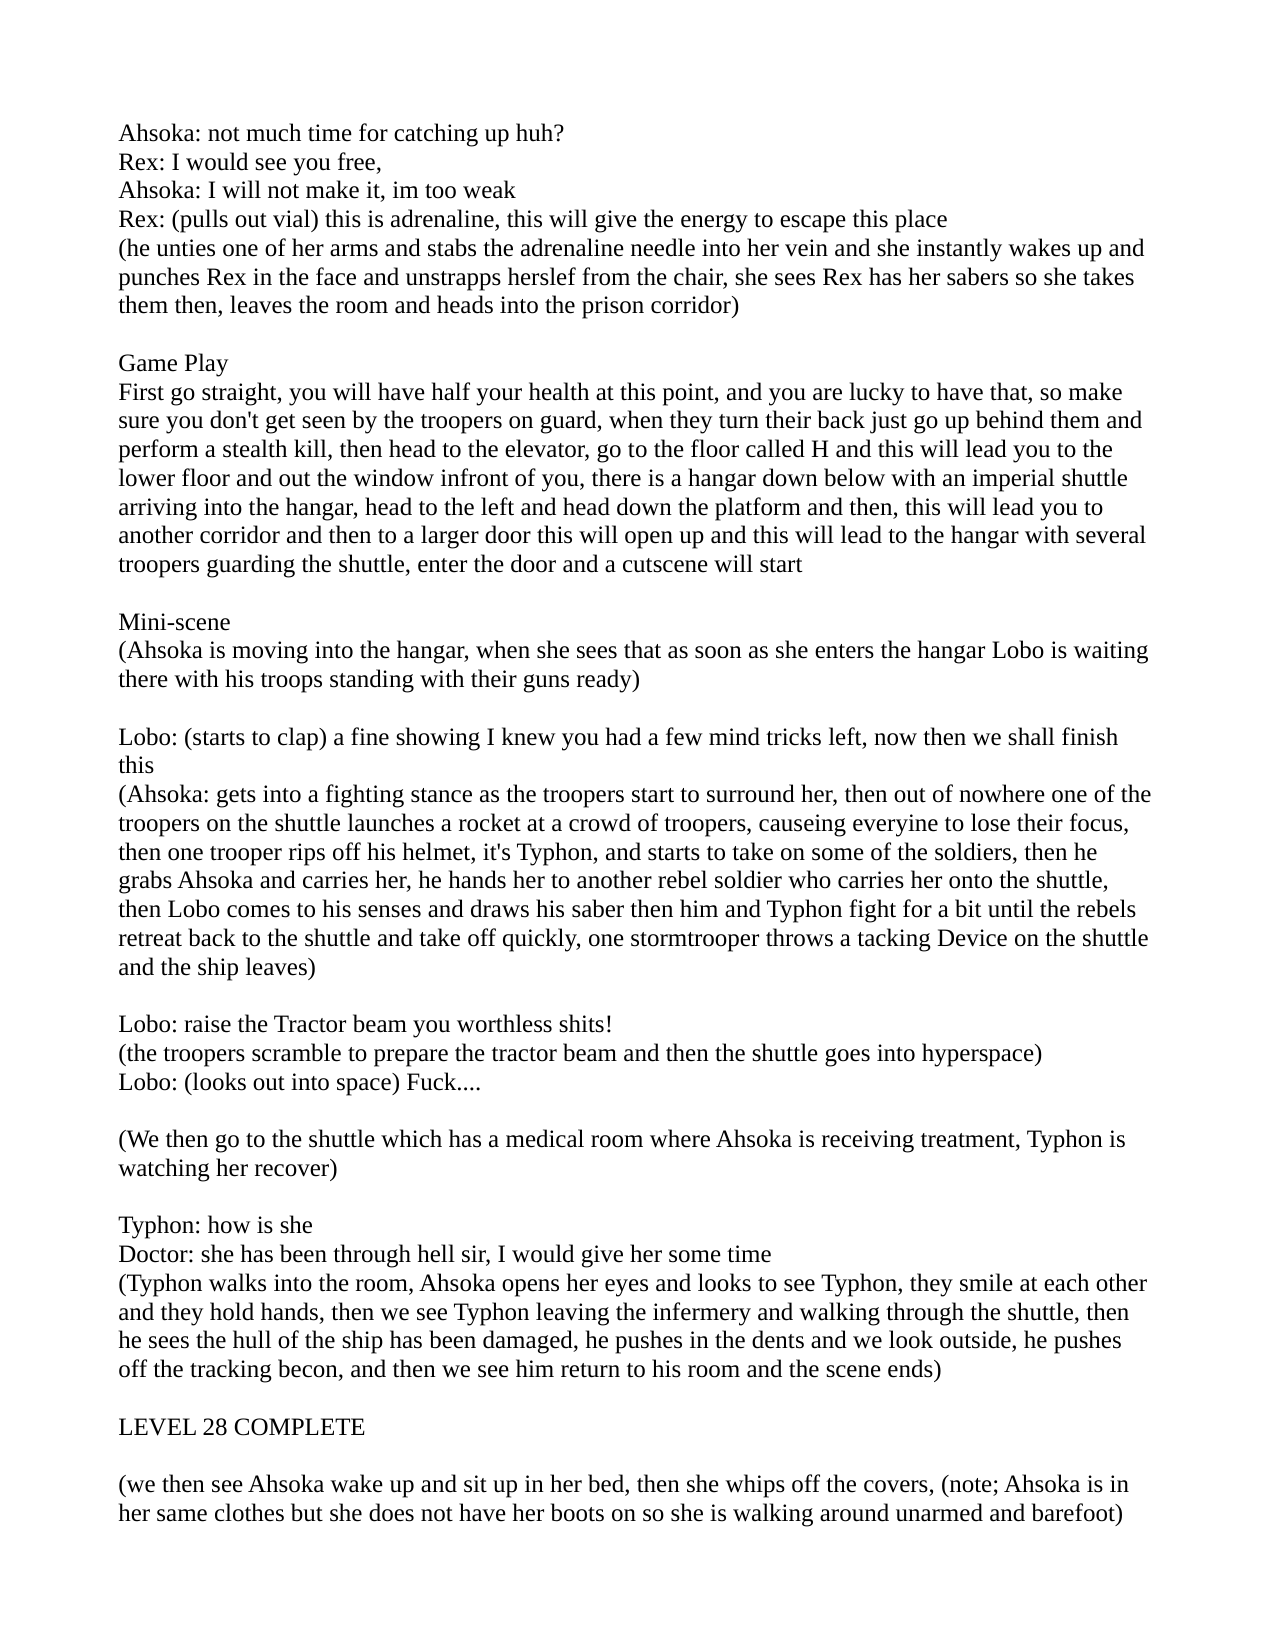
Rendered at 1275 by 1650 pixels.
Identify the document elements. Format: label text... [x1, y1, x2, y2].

text (we then see Ahsoka wake up and sit up in her bed, then she whips off the covers, (note; Ahsoka is in her same clothes but she does not have her boots on so she is walking around unarmed and barefoot) [118, 1469, 1157, 1527]
text Rex: (pulls out vial) this is adrenaline, this will give the energy to escape this place [118, 204, 1157, 233]
text (the troopers scramble to prepare the tractor beam and then the shuttle goes into hyperspace) [118, 1038, 1157, 1067]
text (We then go to the shuttle which has a medical room where Ahsoka is receiving treatment, Typhon is watching her recover) [118, 1124, 1157, 1182]
text Lobo: (starts to clap) a fine showing I knew you had a few mind tricks left, now then we shall finish this [118, 722, 1157, 779]
text Mini-scene [118, 607, 1157, 636]
text Doctor: she has been through hell sir, I would give her some time [118, 1239, 1157, 1268]
text (he unties one of her arms and stabs the adrenaline needle into her vein and she instantly wakes up and punches Rex in the face and unstrapps herslef from the chair, she sees Rex has her sabers so she takes them then, leaves the room and heads into the prison corridor) [118, 233, 1157, 319]
text (Typhon walks into the room, Ahsoka opens her eyes and looks to see Typhon, they smile at each other and they hold hands, then we see Typhon leaving the infermery and walking through the shuttle, then he sees the hull of the ship has been damaged, he pushes in the dents and we look outside, he pushes off the tracking becon, and then we see him return to his room and the scene ends) [118, 1268, 1157, 1383]
text Lobo: (looks out into space) Fuck.... [118, 1067, 1157, 1096]
text Lobo: raise the Tractor beam you worthless shits! [118, 1009, 1157, 1038]
text Typhon: how is she [118, 1211, 1157, 1239]
text Ahsoka: I will not make it, im too weak [118, 176, 1157, 204]
text (Ahsoka: gets into a fighting stance as the troopers start to surround her, then out of nowhere one of the troopers on the shuttle launches a rocket at a crowd of troopers, causeing everyine to lose their focus, then one trooper rips off his helmet, it's Typhon, and starts to take on some of the soldiers, then he grabs Ahsoka and carries her, he hands her to another rebel soldier who carries her onto the shuttle, then Lobo comes to his senses and draws his saber then him and Typhon fight for a bit until the rebels retreat back to the shuttle and take off quickly, one stormtrooper throws a tacking Device on the shuttle and the ship leaves) [118, 779, 1157, 981]
text Rex: I would see you free, [118, 147, 1157, 176]
text First go straight, you will have half your health at this point, and you are lucky to have that, so make sure you don't get seen by the troopers on guard, when they turn their back just go up behind them and perform a stealth kill, then head to the elevator, go to the floor called H and this will lead you to the lower floor and out the window infront of you, there is a hangar down below with an imperial shuttle arriving into the hangar, head to the left and head down the platform and then, this will lead you to another corridor and then to a larger door this will open up and this will lead to the hangar with several troopers guarding the shuttle, enter the door and a cutscene will start [118, 377, 1157, 578]
text Game Play [118, 348, 1157, 377]
text (Ahsoka is moving into the hangar, when she sees that as soon as she enters the hangar Lobo is waiting there with his troops standing with their guns ready) [118, 636, 1157, 693]
text Ahsoka: not much time for catching up huh? [118, 118, 1157, 147]
text LEVEL 28 COMPLETE [118, 1412, 1157, 1441]
